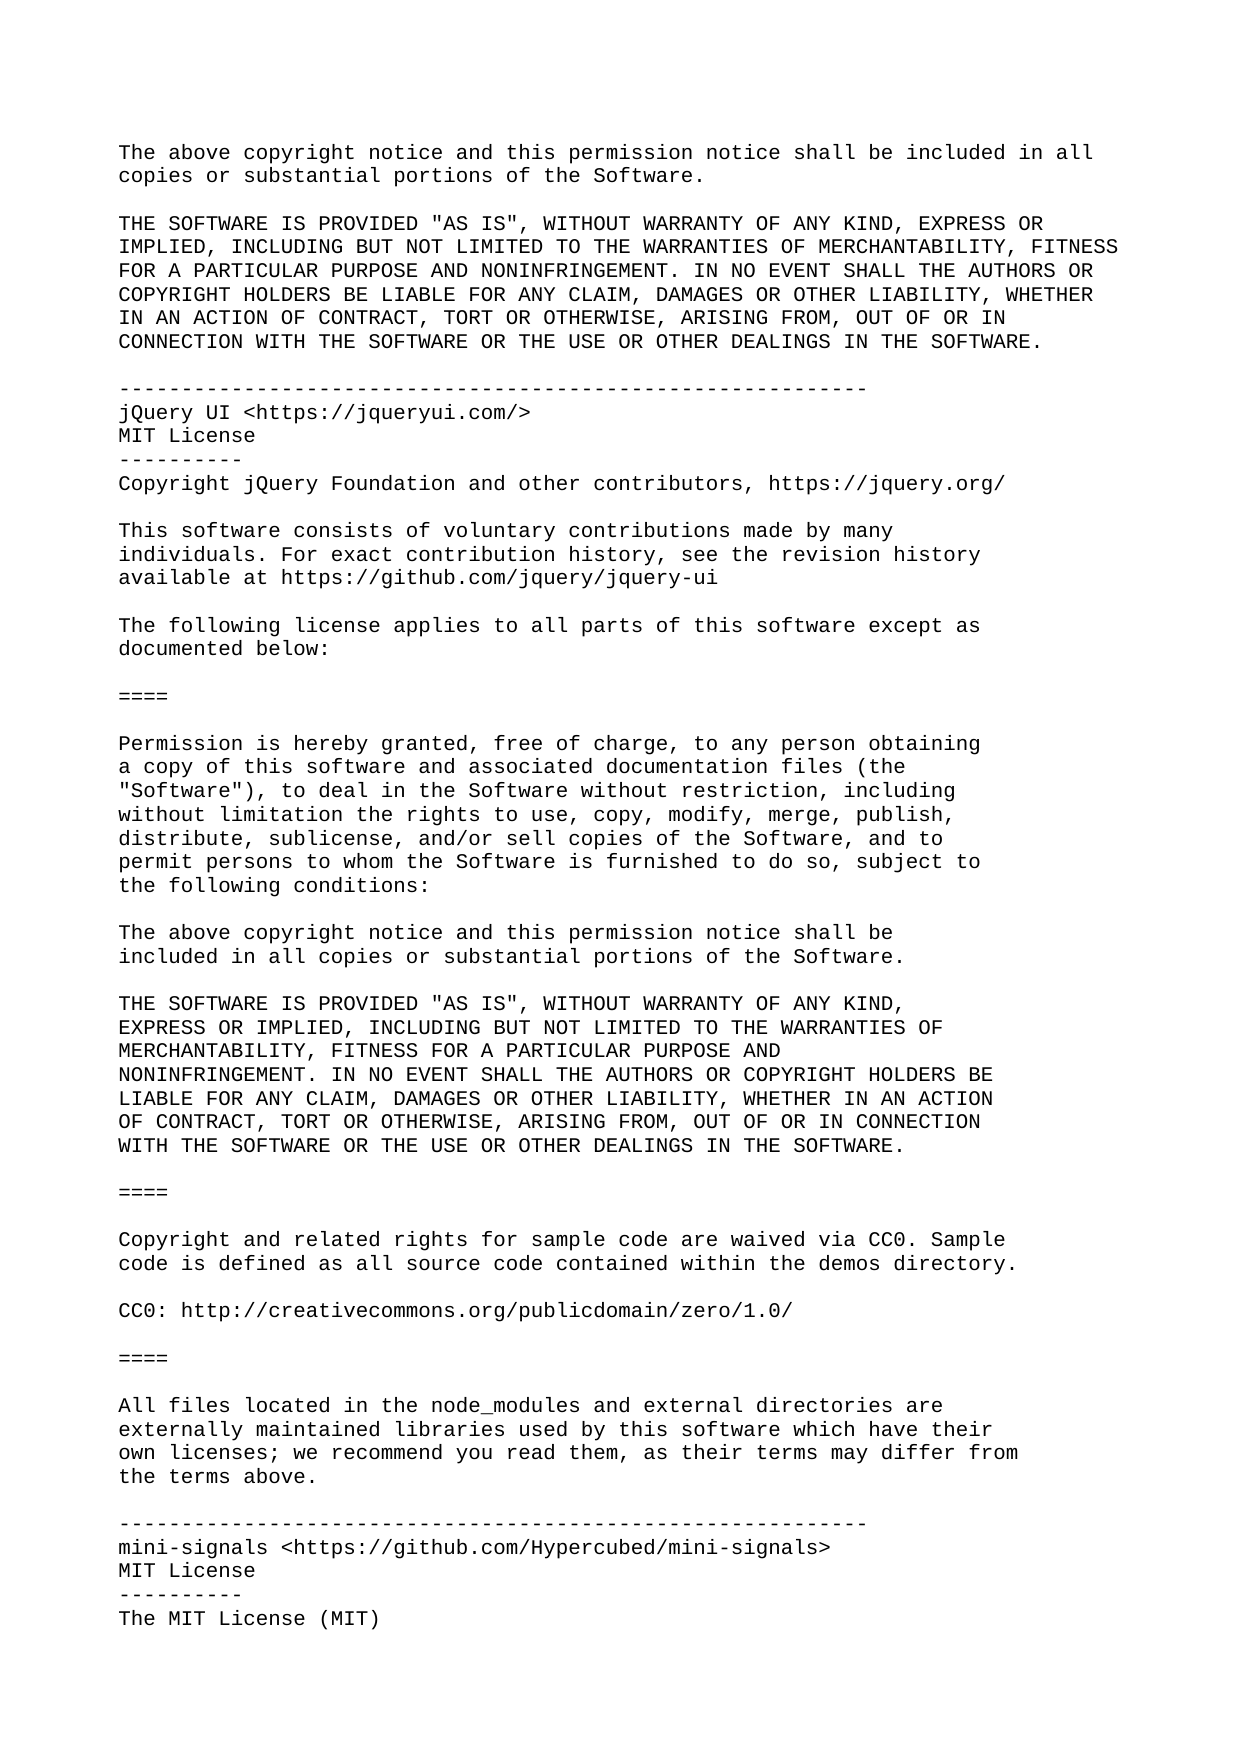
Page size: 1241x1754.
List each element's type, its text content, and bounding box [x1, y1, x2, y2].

text ---------- [118, 1584, 1122, 1608]
text ==== [118, 686, 1122, 709]
text Copyright and related rights for sample code are waived via CC0. Sample [118, 1229, 1122, 1253]
text a copy of this software and associated documentation files (the [118, 757, 1122, 780]
text mini-signals <https://github.com/Hypercubed/mini-signals> [118, 1537, 1122, 1561]
text ==== [118, 1182, 1122, 1206]
text ------------------------------------------------------------ [118, 378, 1122, 402]
text NONINFRINGEMENT. IN NO EVENT SHALL THE AUTHORS OR COPYRIGHT HOLDERS BE [118, 1064, 1122, 1088]
text Permission is hereby granted, free of charge, to any person obtaining [118, 733, 1122, 757]
text distribute, sublicense, and/or sell copies of the Software, and to [118, 827, 1122, 851]
text All files located in the node_modules and external directories are [118, 1395, 1122, 1419]
text documented below: [118, 638, 1122, 662]
text MIT License [118, 1561, 1122, 1584]
text available at https://github.com/jquery/jquery-ui [118, 567, 1122, 591]
text The above copyright notice and this permission notice shall be [118, 922, 1122, 946]
text externally maintained libraries used by this software which have their [118, 1419, 1122, 1442]
text included in all copies or substantial portions of the Software. [118, 946, 1122, 969]
text the following conditions: [118, 875, 1122, 898]
text WITH THE SOFTWARE OR THE USE OR OTHER DEALINGS IN THE SOFTWARE. [118, 1135, 1122, 1158]
text The following license applies to all parts of this software except as [118, 615, 1122, 638]
text code is defined as all source code contained within the demos directory. [118, 1253, 1122, 1277]
text MERCHANTABILITY, FITNESS FOR A PARTICULAR PURPOSE AND [118, 1040, 1122, 1064]
text The MIT License (MIT) [118, 1608, 1122, 1631]
text CC0: http://creativecommons.org/publicdomain/zero/1.0/ [118, 1300, 1122, 1324]
text The above copyright notice and this permission notice shall be included in all copies or substantial portions of the Software. [118, 142, 1122, 189]
text Copyright jQuery Foundation and other contributors, https://jquery.org/ [118, 473, 1122, 496]
text LIABLE FOR ANY CLAIM, DAMAGES OR OTHER LIABILITY, WHETHER IN AN ACTION [118, 1088, 1122, 1111]
text own licenses; we recommend you read them, as their terms may differ from [118, 1442, 1122, 1466]
text without limitation the rights to use, copy, modify, merge, publish, [118, 804, 1122, 827]
text "Software"), to deal in the Software without restriction, including [118, 780, 1122, 804]
text OF CONTRACT, TORT OR OTHERWISE, ARISING FROM, OUT OF OR IN CONNECTION [118, 1111, 1122, 1135]
text This software consists of voluntary contributions made by many [118, 520, 1122, 544]
text ------------------------------------------------------------ [118, 1513, 1122, 1537]
text THE SOFTWARE IS PROVIDED "AS IS", WITHOUT WARRANTY OF ANY KIND, [118, 993, 1122, 1017]
text MIT License [118, 426, 1122, 449]
text the terms above. [118, 1466, 1122, 1489]
text permit persons to whom the Software is furnished to do so, subject to [118, 851, 1122, 875]
text THE SOFTWARE IS PROVIDED "AS IS", WITHOUT WARRANTY OF ANY KIND, EXPRESS OR IMPLIED, INCLUDING BUT NOT LIMITED TO THE WARRANTIES OF MERCHANTABILITY, FITNESS FOR A PARTICULAR PURPOSE AND NONINFRINGEMENT. IN NO EVENT SHALL THE AUTHORS OR COPYRIGHT HOLDERS BE LIABLE FOR ANY CLAIM, DAMAGES OR OTHER LIABILITY, WHETHER IN AN ACTION OF CONTRACT, TORT OR OTHERWISE, ARISING FROM, OUT OF OR IN CONNECTION WITH THE SOFTWARE OR THE USE OR OTHER DEALINGS IN THE SOFTWARE. [118, 213, 1122, 354]
text ---------- [118, 449, 1122, 473]
text EXPRESS OR IMPLIED, INCLUDING BUT NOT LIMITED TO THE WARRANTIES OF [118, 1017, 1122, 1040]
text ==== [118, 1348, 1122, 1371]
text individuals. For exact contribution history, see the revision history [118, 544, 1122, 567]
text jQuery UI <https://jqueryui.com/> [118, 402, 1122, 426]
